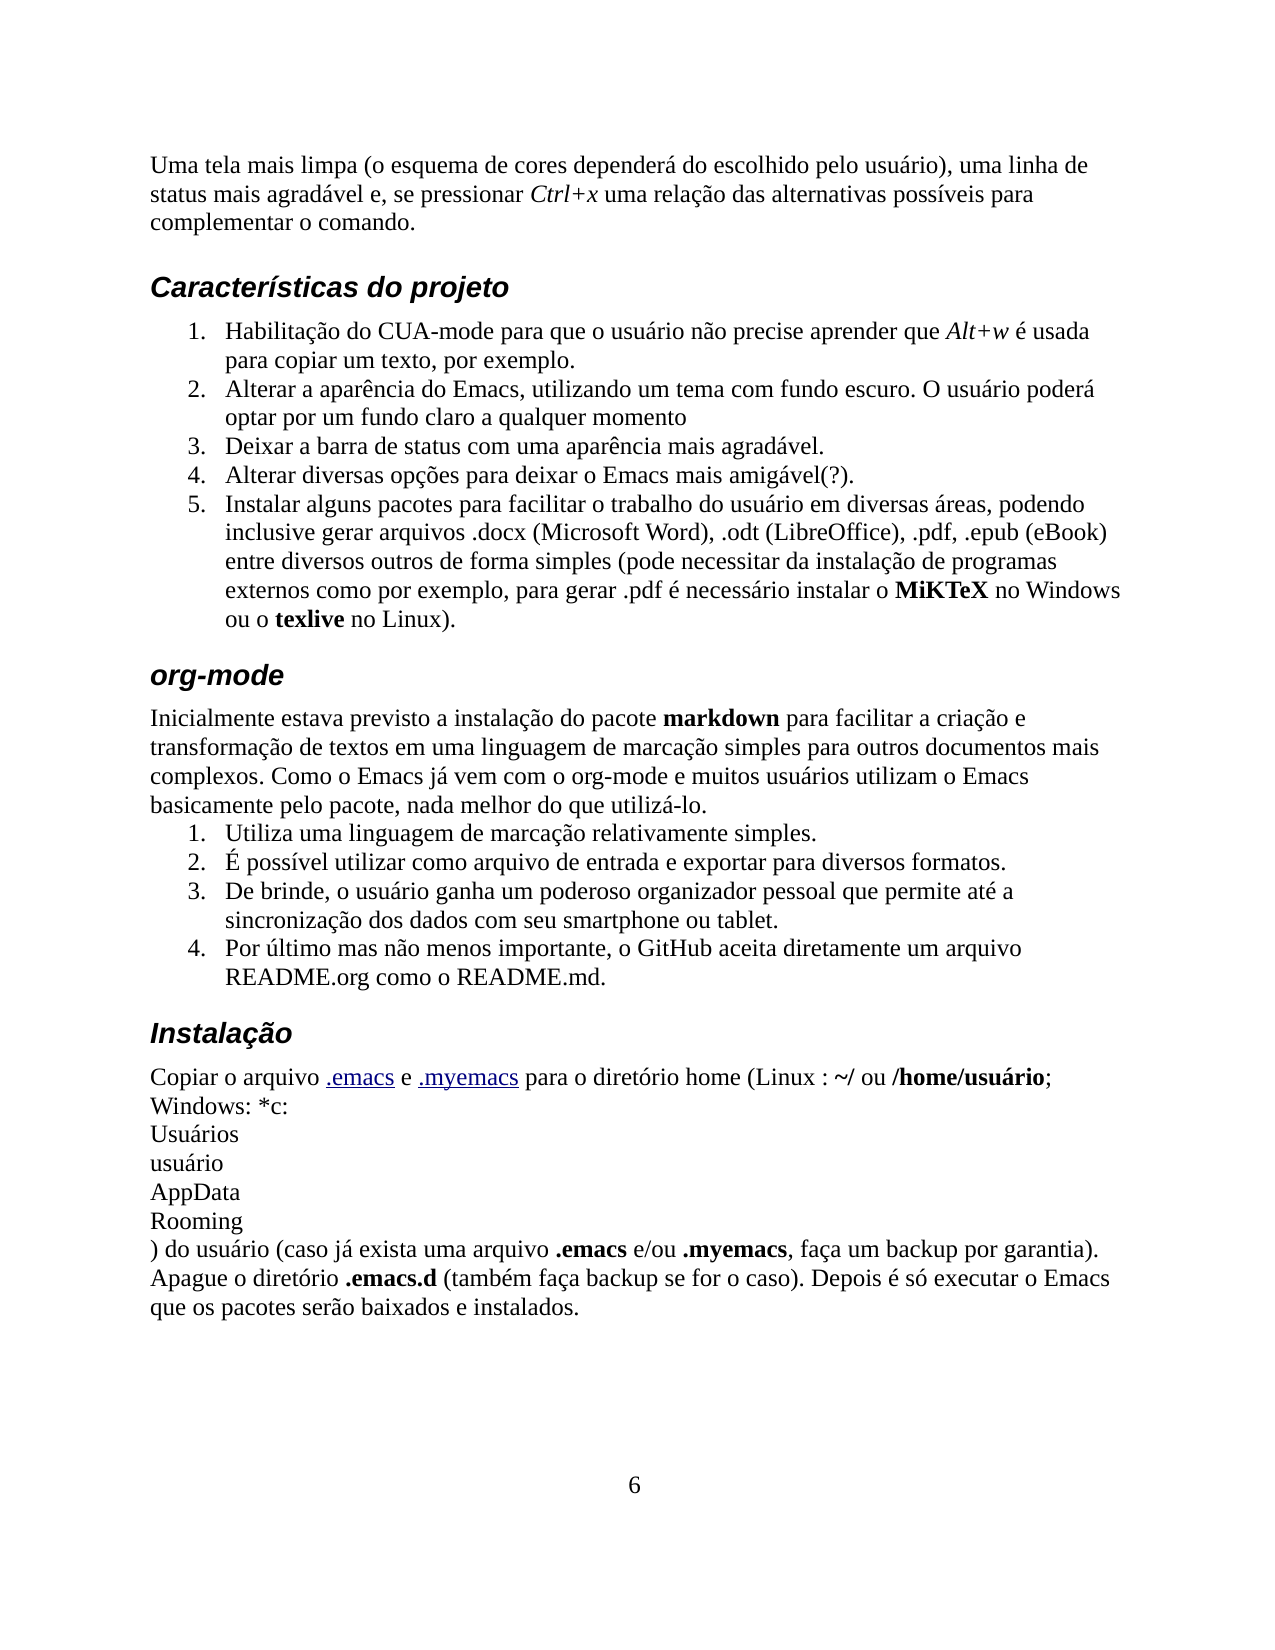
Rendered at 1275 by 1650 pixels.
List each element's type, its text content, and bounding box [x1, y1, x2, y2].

subtitle org-mode [150, 657, 1125, 691]
list Alterar a aparência do Emacs, utilizando um tema com fundo escuro. O usuário poderá optar por um fundo claro a qualquer momento [187, 374, 1125, 431]
list Por último mas não menos importante, o GitHub aceita diretamente um arquivo README.org como o README.md. [187, 933, 1125, 991]
list Alterar diversas opções para deixar o Emacs mais amigável(?). [187, 460, 1125, 489]
list Instalar alguns pacotes para facilitar o trabalho do usuário em diversas áreas, podendo inclusive gerar arquivos .docx (Microsoft Word), .odt (LibreOffice), .pdf, .epub (eBook) entre diversos outros de forma simples (pode necessitar da instalação de programas externos como por exemplo, para gerar .pdf é necessário instalar o MiKTeX no Windows ou o texlive no Linux). [187, 489, 1125, 632]
list É possível utilizar como arquivo de entrada e exportar para diversos formatos. [187, 847, 1125, 876]
list Deixar a barra de status com uma aparência mais agradável. [187, 431, 1125, 460]
subtitle Características do projeto [150, 270, 1125, 304]
text Inicialmente estava previsto a instalação do pacote markdown para facilitar a criação e transformação de textos em uma linguagem de marcação simples para outros documentos mais complexos. Como o Emacs já vem com o org-mode e muitos usuários utilizam o Emacs basicamente pelo pacote, nada melhor do que utilizá-lo. [150, 703, 1125, 818]
list Utiliza uma linguagem de marcação relativamente simples. [187, 818, 1125, 847]
text Copiar o arquivo .emacs e .myemacs para o diretório home (Linux : ~/ ou /home/usuário; Windows: *c: Usuários usuário AppData Rooming ) do usuário (caso já exista uma arquivo .emacs e/ou .myemacs, faça um backup por garantia). Apague o diretório .emacs.d (também faça backup se for o caso). Depois é só executar o Emacs que os pacotes serão baixados e instalados. [150, 1062, 1125, 1321]
list De brinde, o usuário ganha um poderoso organizador pessoal que permite até a sincronização dos dados com seu smartphone ou tablet. [187, 876, 1125, 933]
list Habilitação do CUA-mode para que o usuário não precise aprender que Alt+w é usada para copiar um texto, por exemplo. [187, 316, 1125, 374]
text Uma tela mais limpa (o esquema de cores dependerá do escolhido pelo usuário), uma linha de status mais agradável e, se pressionar Ctrl+x uma relação das alternativas possíveis para complementar o comando. [150, 150, 1125, 236]
subtitle Instalação [150, 1016, 1125, 1049]
